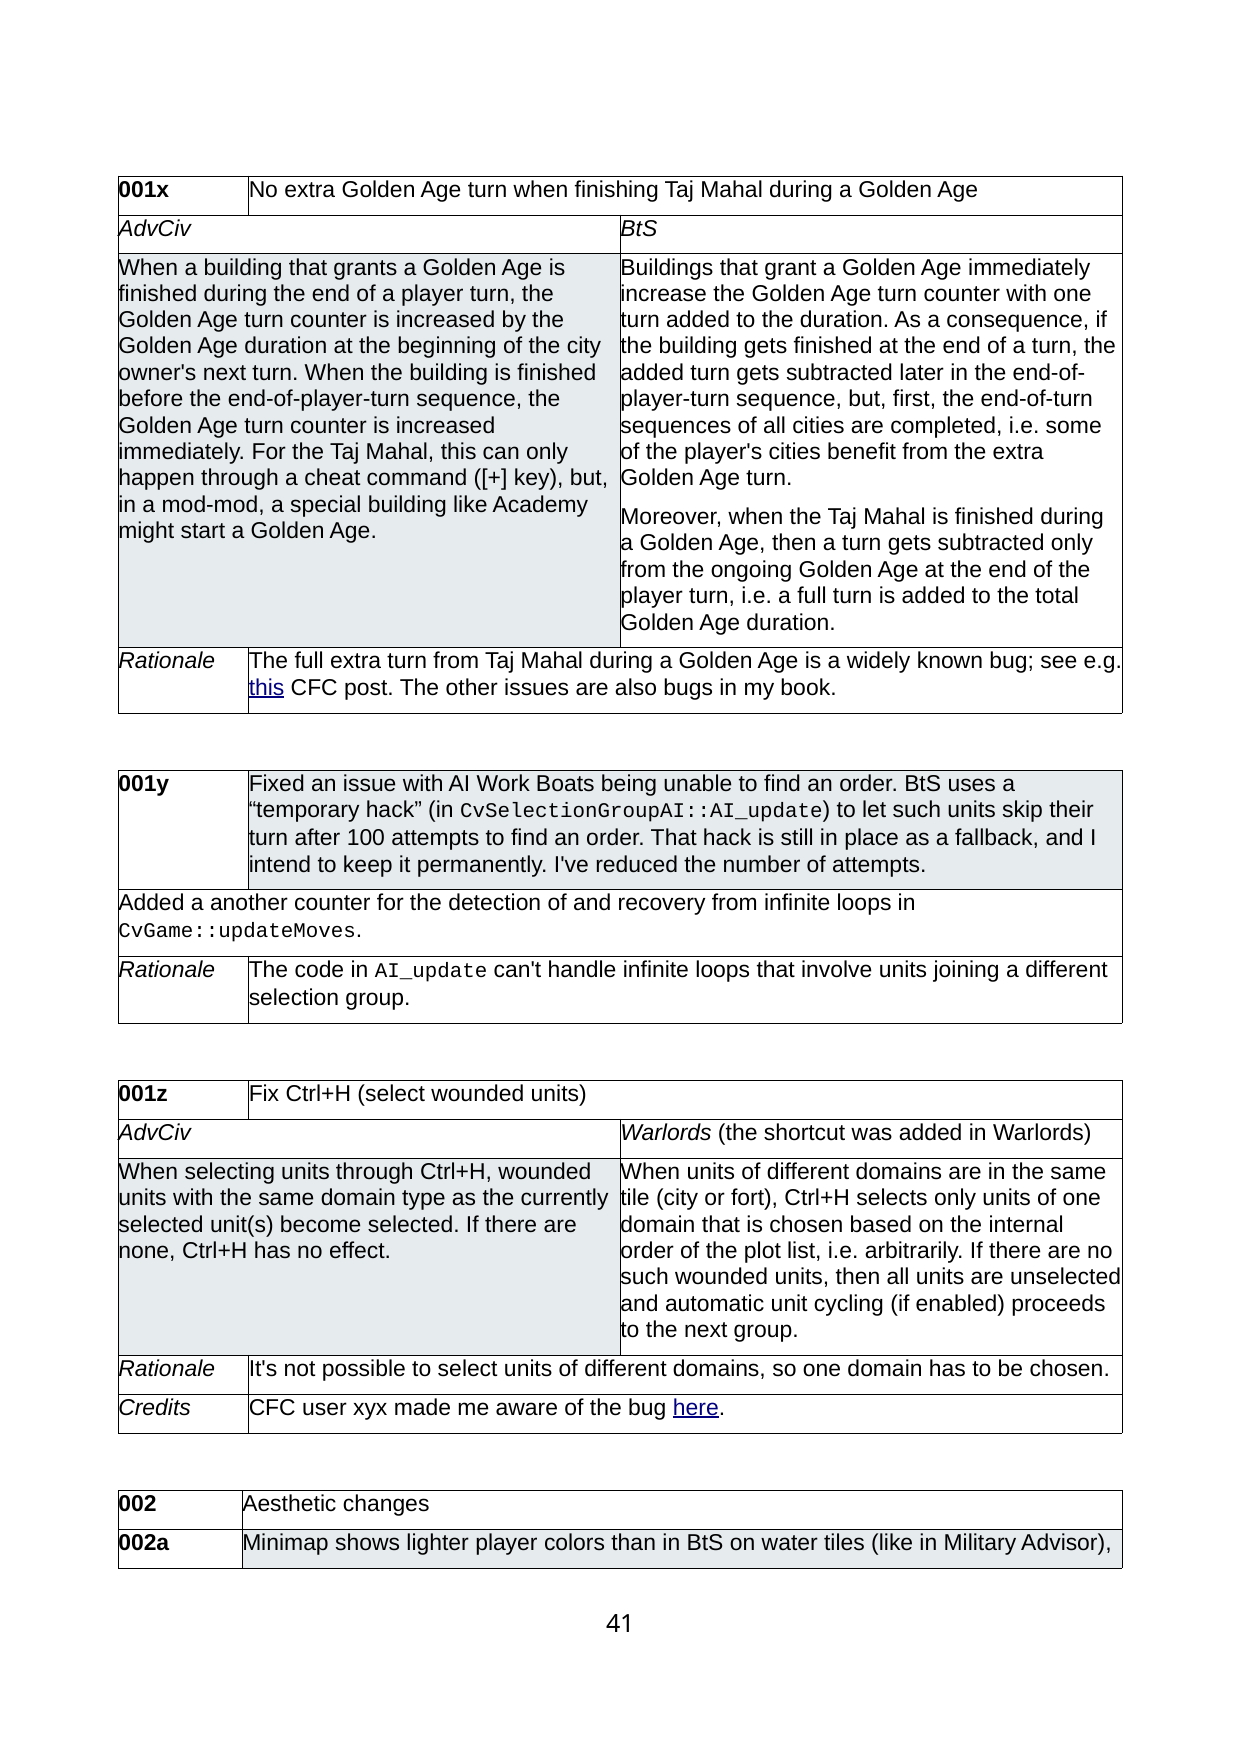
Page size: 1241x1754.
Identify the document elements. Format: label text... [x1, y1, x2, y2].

table_cell Minimap shows lighter player colors than in BtS on water tiles (like in Military Advisor), [243, 1530, 1122, 1568]
table_cell AdvCiv [119, 216, 620, 253]
table_cell Added a another counter for the detection of and recovery from infinite loops in CvGame::updateMoves. [119, 890, 1122, 956]
table_header 001x [119, 177, 248, 214]
table_header Fix Ctrl+H (select wounded units) [249, 1081, 1122, 1119]
table_cell When units of different domains are in the same tile (city or fort), Ctrl+H selects only units of one domain that is chosen based on the internal order of the plot list, i.e. arbitrarily. If there are no such wounded units, then all units are unselected and automatic unit cycling (if enabled) proceeds to the next group. [621, 1159, 1122, 1355]
table_cell BtS [621, 216, 1122, 253]
table_cell CFC user xyx made me aware of the bug here. [249, 1395, 1122, 1432]
table_cell Credits [119, 1395, 248, 1432]
table_header Aesthetic changes [243, 1491, 1122, 1529]
table_header Fixed an issue with AI Work Boats being unable to find an order. BtS uses a “temporary hack” (in CvSelectionGroupAI::AI_update) to let such units skip their turn after 100 attempts to find an order. That hack is still in place as a fallback, and I intend to keep it permanently. I've reduced the number of attempts. [249, 771, 1122, 889]
table_cell Buildings that grant a Golden Age immediately increase the Golden Age turn counter with one turn added to the duration. As a consequence, if the building gets finished at the end of a turn, the added turn gets subtracted later in the end-of-player-turn sequence, but, first, the end-of-turn sequences of all cities are completed, i.e. some of the player's cities benefit from the extra Golden Age turn. Moreover, when the Taj Mahal is finished during a Golden Age, then a turn gets subtracted only from the ongoing Golden Age at the end of the player turn, i.e. a full turn is added to the total Golden Age duration. [621, 254, 1122, 647]
table_cell When a building that grants a Golden Age is finished during the end of a player turn, the Golden Age turn counter is increased by the Golden Age duration at the beginning of the city owner's next turn. When the building is finished before the end-of-player-turn sequence, the Golden Age turn counter is increased immediately. For the Taj Mahal, this can only happen through a cheat command ([+] key), but, in a mod-mod, a special building like Academy might start a Golden Age. [119, 254, 620, 647]
table_cell AdvCiv [119, 1120, 620, 1158]
table_header 002 [119, 1491, 242, 1529]
table_cell Warlords (the shortcut was added in Warlords) [621, 1120, 1122, 1158]
table_cell Rationale [119, 1356, 248, 1393]
table_header 001z [119, 1081, 248, 1119]
table_header 001y [119, 771, 248, 889]
table_cell 002a [119, 1530, 242, 1568]
table_cell Rationale [119, 648, 248, 712]
table_cell The code in AI_update can't handle infinite loops that involve units joining a different selection group. [249, 957, 1122, 1022]
table_cell The full extra turn from Taj Mahal during a Golden Age is a widely known bug; see e.g. this CFC post. The other issues are also bugs in my book. [249, 648, 1122, 712]
table_cell It's not possible to select units of different domains, so one domain has to be chosen. [249, 1356, 1122, 1393]
table_cell When selecting units through Ctrl+H, wounded units with the same domain type as the currently selected unit(s) become selected. If there are none, Ctrl+H has no effect. [119, 1159, 620, 1355]
table_header No extra Golden Age turn when finishing Taj Mahal during a Golden Age [249, 177, 1122, 214]
table_cell Rationale [119, 957, 248, 1022]
